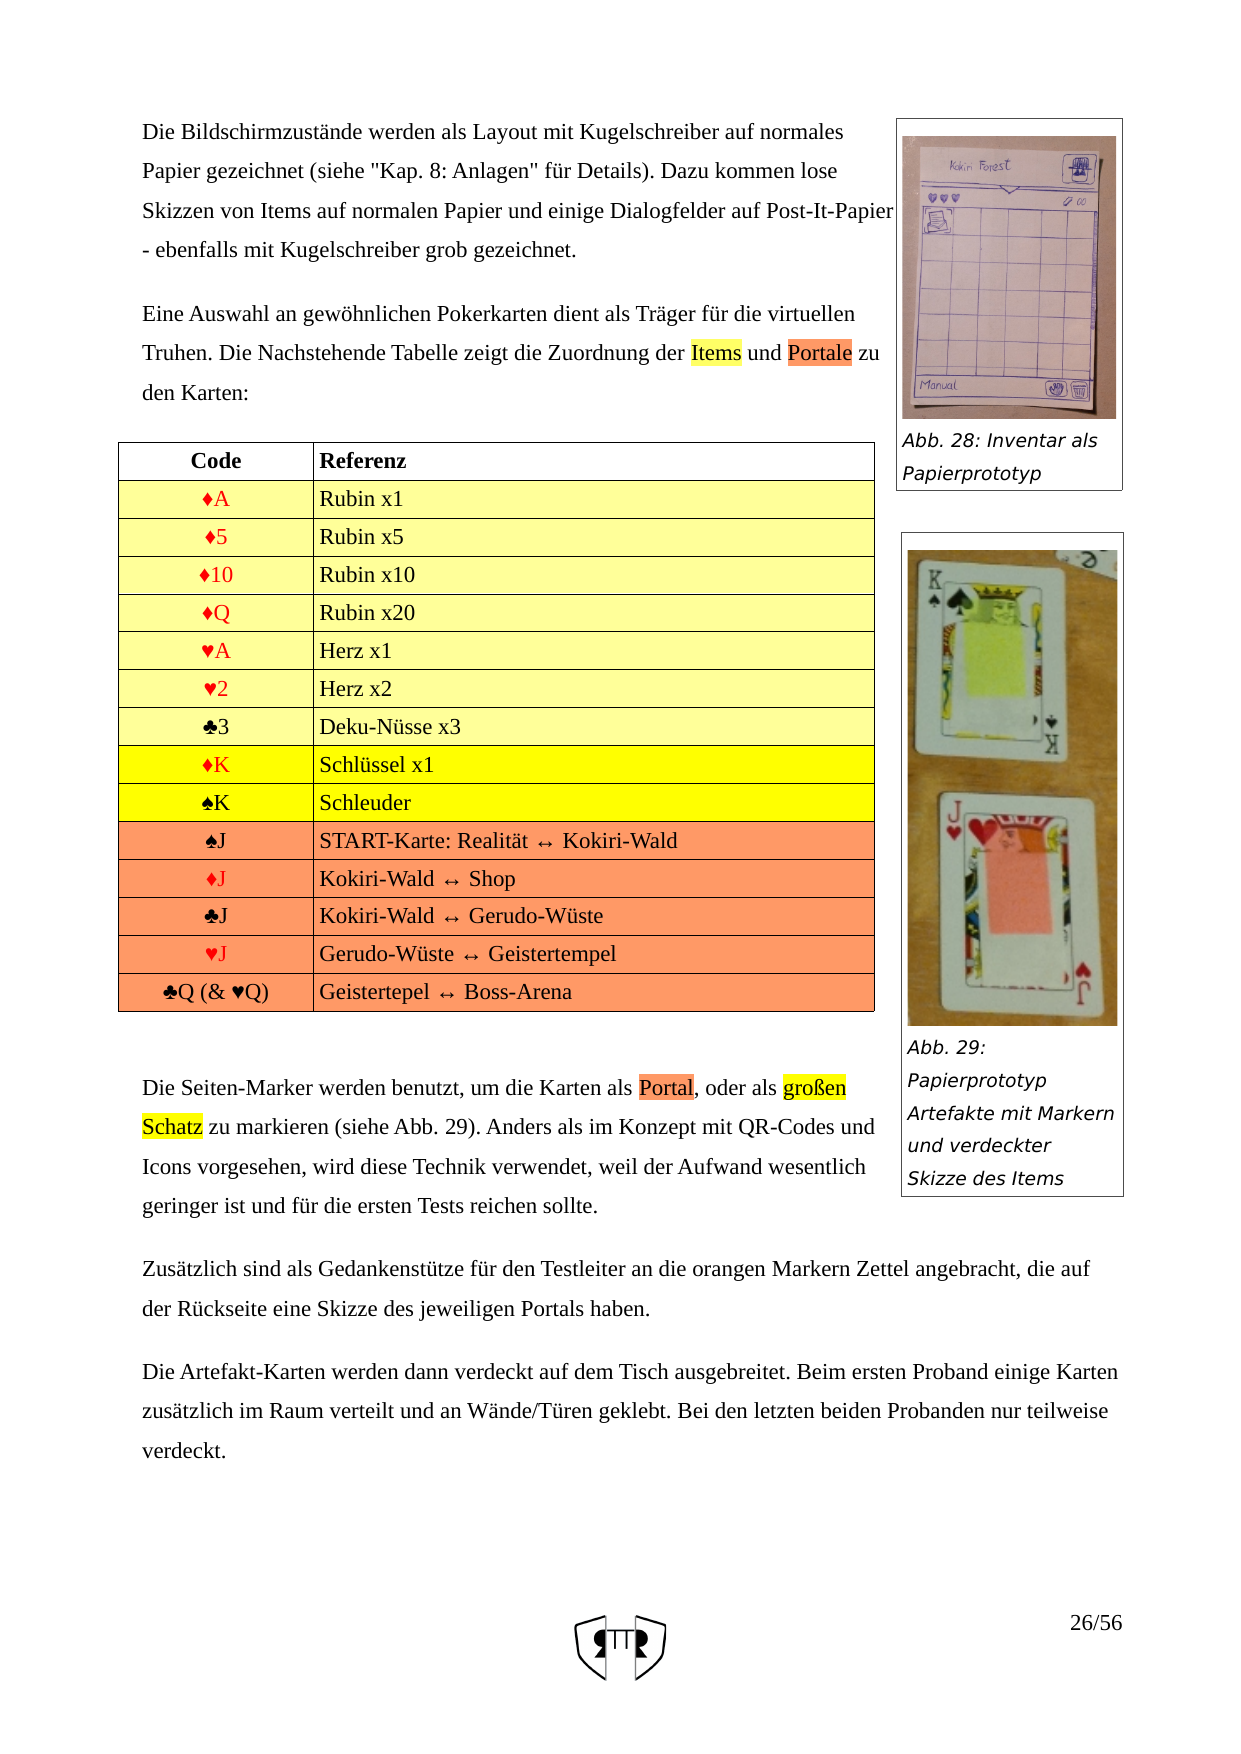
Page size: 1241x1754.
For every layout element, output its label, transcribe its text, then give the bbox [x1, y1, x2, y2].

picture [902, 136, 1117, 419]
table_cell Kokiri-Wald ↔ Shop [314, 860, 874, 897]
text Abb. 29: Papierprototyp Artefakte mit Markern und verdeckter Skizze des Items [907, 1026, 1117, 1190]
table_cell ♦J [119, 860, 313, 897]
text Die Bildschirmzustände werden als Layout mit Kugelschreiber auf normales Papier gezeichnet (siehe "Kap. 8: Anlagen" für Details). Dazu kommen lose Skizzen von Items auf normalen Papier und einige Dialogfelder auf Post-It-Papier - ebenfalls mit Kugelschreiber grob gezeichnet. [142, 118, 896, 263]
picture [574, 1615, 667, 1681]
table_cell ♦Q [119, 595, 313, 631]
table_cell ♥A [119, 632, 313, 669]
table_cell Schleuder [314, 784, 874, 821]
table_cell Geistertepel ↔ Boss-Arena [314, 974, 874, 1011]
table_cell ♦10 [119, 557, 313, 593]
table_cell ♣Q (& ♥Q) [119, 974, 313, 1011]
table_cell Kokiri-Wald ↔ Gerudo-Wüste [314, 898, 874, 935]
table_cell Rubin x10 [314, 557, 874, 593]
table_cell ♦A [119, 481, 313, 518]
table_cell ♠J [119, 822, 313, 859]
table_cell Herz x2 [314, 670, 874, 707]
text Zusätzlich sind als Gedankenstütze für den Testleiter an die orangen Markern Zettel angebracht, die auf der Rückseite eine Skizze des jeweiligen Portals haben. [142, 1255, 1122, 1321]
table_cell ♠K [119, 784, 313, 821]
table_cell Deku-Nüsse x3 [314, 708, 874, 745]
table_cell ♥J [119, 936, 313, 973]
table_cell Rubin x5 [314, 519, 874, 556]
table_cell Schlüssel x1 [314, 746, 874, 783]
text Die Artefakt-Karten werden dann verdeckt auf dem Tisch ausgebreitet. Beim ersten Proband einige Karten zusätzlich im Raum verteilt und an Wände/Türen geklebt. Bei den letzten beiden Probanden nur teilweise verdeckt. [142, 1358, 1122, 1463]
table_cell Rubin x20 [314, 595, 874, 631]
table_cell Rubin x1 [314, 481, 874, 518]
text Abb. 28: Inventar als Papierprototyp [902, 419, 1116, 484]
text [902, 533, 1123, 1196]
table_cell ♦K [119, 746, 313, 783]
table_cell Gerudo-Wüste ↔ Geistertempel [314, 936, 874, 973]
text Die Seiten-Marker werden benutzt, um die Karten als Portal, oder als großen Schatz zu markieren (siehe Abb. 29). Anders als im Konzept mit QR-Codes und Icons vorgesehen, wird diese Technik verwendet, weil der Aufwand wesentlich geringer ist und für die ersten Tests reichen sollte. [142, 1074, 1122, 1218]
text Eine Auswahl an gewöhnlichen Pokerkarten dient als Träger für die virtuellen Truhen. Die Nachstehende Tabelle zeigt die Zuordnung der Items und Portale zu den Karten: [142, 300, 896, 405]
text [897, 119, 1122, 490]
table_cell ♦5 [119, 519, 313, 556]
table_cell ♣J [119, 898, 313, 935]
table_cell Herz x1 [314, 632, 874, 669]
table_cell ♥2 [119, 670, 313, 707]
table_cell START-Karte: Realität ↔ Kokiri-Wald [314, 822, 874, 859]
table_header Referenz [314, 443, 874, 480]
picture [907, 550, 1118, 1026]
table_cell ♣3 [119, 708, 313, 745]
table_header Code [119, 443, 313, 480]
